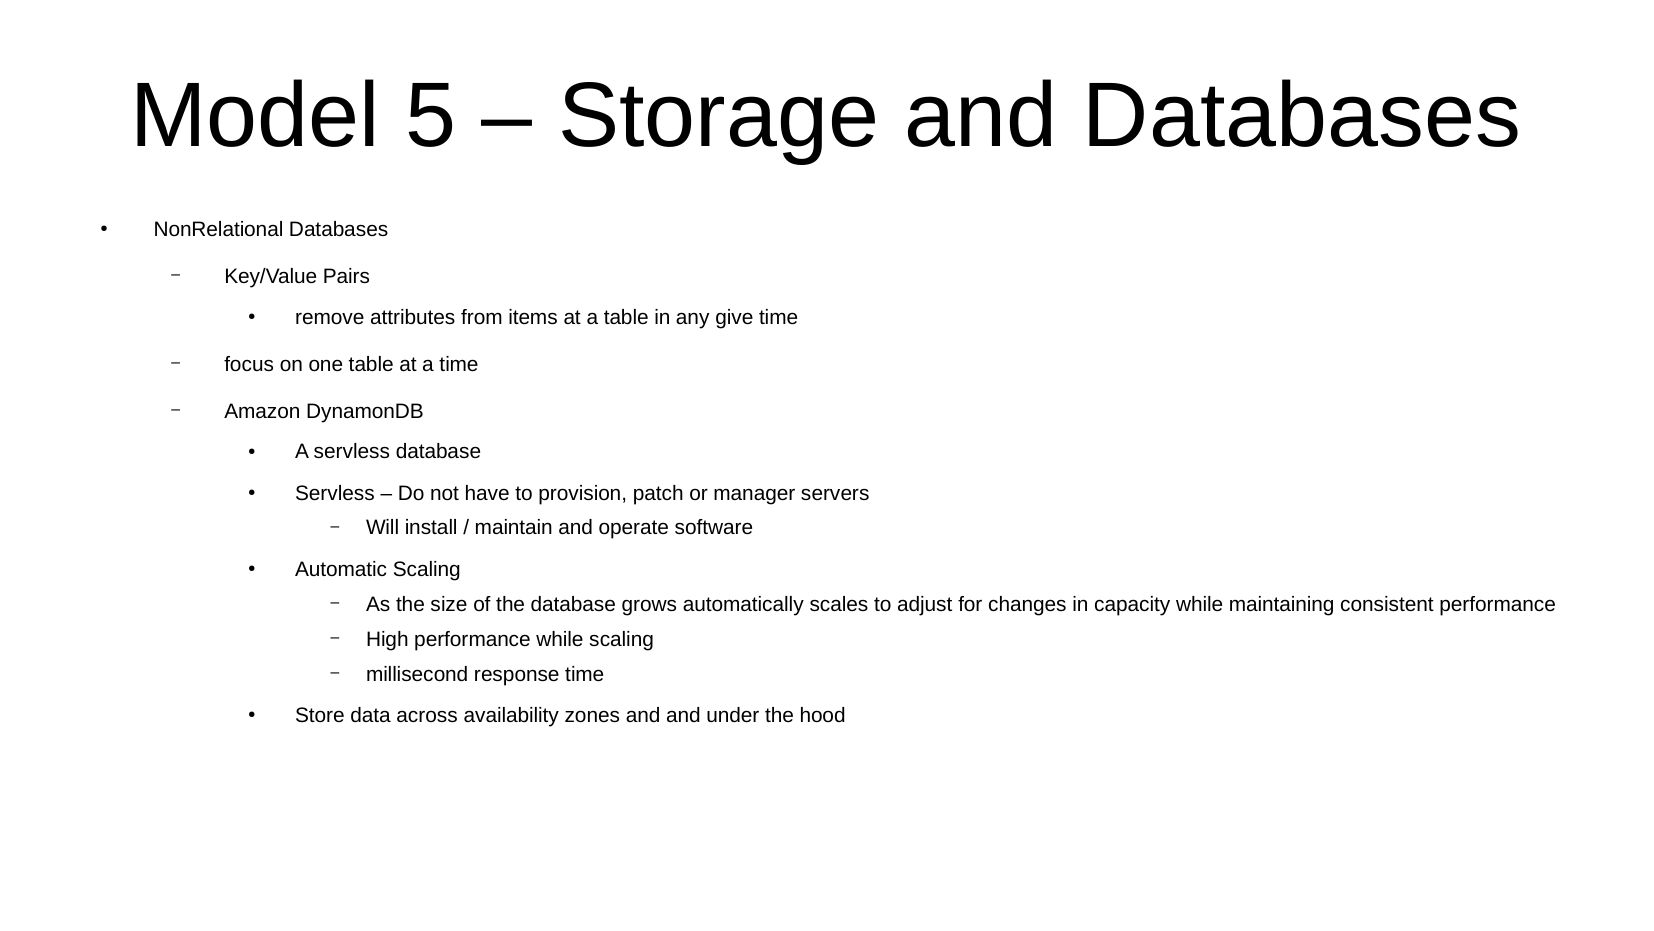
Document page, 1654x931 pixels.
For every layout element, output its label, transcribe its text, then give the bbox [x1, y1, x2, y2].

list NonRelational Databases Key/Value Pairs remove attributes from items at a table in any give time focus on one table at a time Amazon DynamonDB A servless database Servless – Do not have to provision, patch or manager servers Will install / maintain and operate software Automatic Scaling As the size of the database grows automatically scales to adjust for changes in capacity while maintaining consistent performance High performance while scaling millisecond response time Store data across availability zones and and under the hood [82, 217, 1636, 901]
title Model 5 – Storage and Databases [82, 37, 1571, 193]
